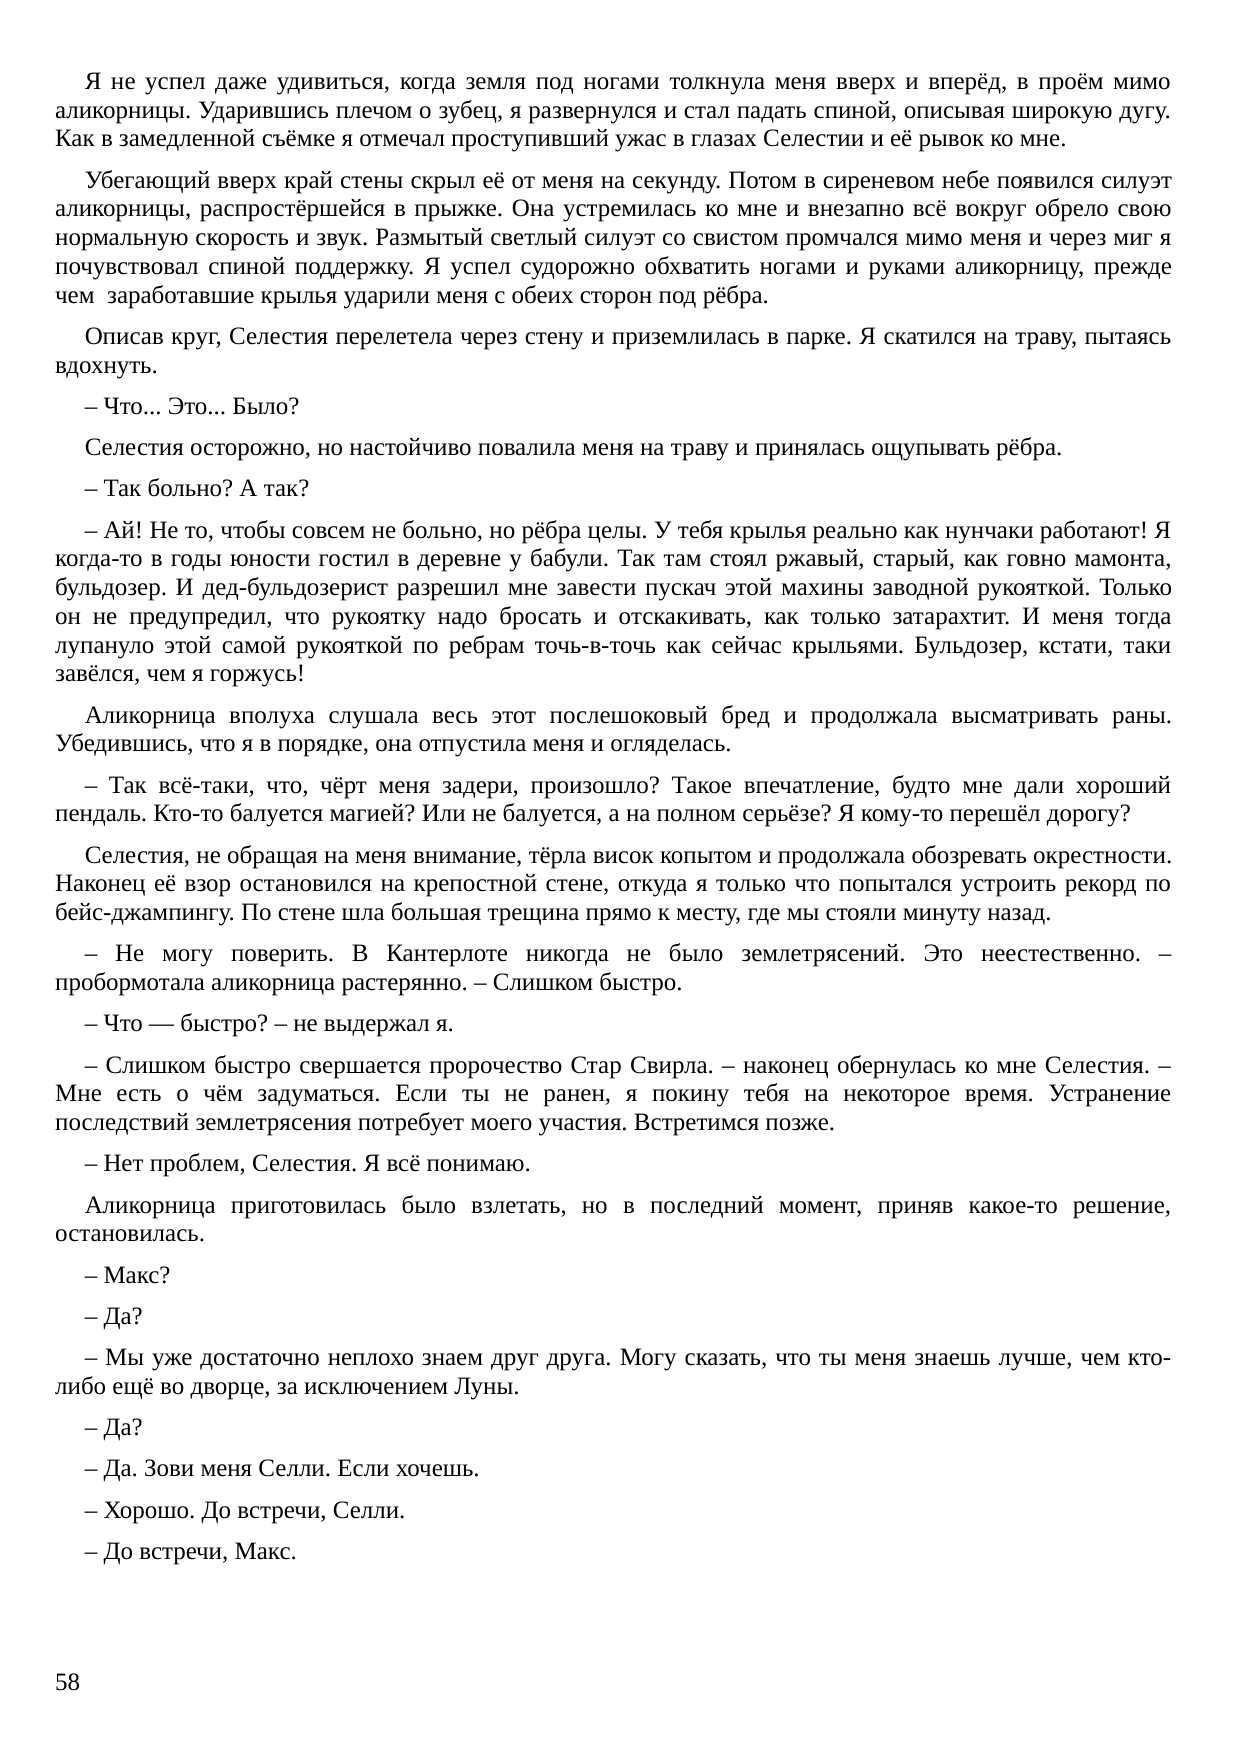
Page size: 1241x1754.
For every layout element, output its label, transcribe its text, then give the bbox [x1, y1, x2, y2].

text – Да? [55, 1301, 1173, 1330]
text – Что... Это... Было? [55, 391, 1173, 420]
text – Макс? [55, 1260, 1173, 1288]
text Описав круг, Селестия перелетела через стену и приземлилась в парке. Я скатился на траву, пытаясь вдохнуть. [55, 321, 1173, 378]
text – Хорошо. До встречи, Селли. [55, 1495, 1173, 1523]
text Аликорница вполуха слушала весь этот послешоковый бред и продолжала высматривать раны. Убедившись, что я в порядке, она отпустила меня и огляделась. [55, 700, 1173, 757]
text – Да. Зови меня Селли. Если хочешь. [55, 1453, 1173, 1482]
text Я не успел даже удивиться, когда земля под ногами толкнула меня вверх и вперёд, в проём мимо аликорницы. Ударившись плечом о зубец, я развернулся и стал падать спиной, описывая широкую дугу. Как в замедленной съёмке я отмечал проступивший ужас в глазах Селестии и её рывок ко мне. [55, 66, 1173, 152]
text – Что — быстро? – не выдержал я. [55, 1008, 1173, 1037]
text Селестия, не обращая на меня внимание, тёрла висок копытом и продолжала обозревать окрестности. Наконец её взор остановился на крепостной стене, откуда я только что попытался устроить рекорд по бейс-джампингу. По стене шла большая трещина прямо к месту, где мы стояли минуту назад. [55, 840, 1173, 926]
text Селестия осторожно, но настойчиво повалила меня на траву и принялась ощупывать рёбра. [55, 432, 1173, 461]
text – Да? [55, 1412, 1173, 1441]
text – Ай! Не то, чтобы совсем не больно, но рёбра целы. У тебя крылья реально как нунчаки работают! Я когда-то в годы юности гостил в деревне у бабули. Так там стоял ржавый, старый, как говно мамонта, бульдозер. И дед-бульдозерист разрешил мне завести пускач этой махины заводной рукояткой. Только он не предупредил, что рукоятку надо бросать и отскакивать, как только затарахтит. И меня тогда лупануло этой самой рукояткой по ребрам точь-в-точь как сейчас крыльями. Бульдозер, кстати, таки завёлся, чем я горжусь! [55, 515, 1173, 687]
text – Так всё-таки, что, чёрт меня задери, произошло? Такое впечатление, будто мне дали хороший пендаль. Кто-то балуется магией? Или не балуется, а на полном серьёзе? Я кому-то перешёл дорогу? [55, 770, 1173, 827]
text Убегающий вверх край стены скрыл её от меня на секунду. Потом в сиреневом небе появился силуэт аликорницы, распростёршейся в прыжке. Она устремилась ко мне и внезапно всё вокруг обрело свою нормальную скорость и звук. Размытый светлый силуэт со свистом промчался мимо меня и через миг я почувствовал спиной поддержку. Я успел судорожно обхватить ногами и руками аликорницу, прежде чем заработавшие крылья ударили меня с обеих сторон под рёбра. [55, 165, 1173, 308]
text – Нет проблем, Селестия. Я всё понимаю. [55, 1148, 1173, 1177]
text – Так больно? А так? [55, 473, 1173, 502]
text – До встречи, Макс. [55, 1536, 1173, 1565]
text – Мы уже достаточно неплохо знаем друг друга. Могу сказать, что ты меня знаешь лучше, чем кто-либо ещё во дворце, за исключением Луны. [55, 1342, 1173, 1400]
text – Слишком быстро свершается пророчество Стар Свирла. – наконец обернулась ко мне Селестия. – Мне есть о чём задуматься. Если ты не ранен, я покину тебя на некоторое время. Устранение последствий землетрясения потребует моего участия. Встретимся позже. [55, 1050, 1173, 1136]
text – Не могу поверить. В Кантерлоте никогда не было землетрясений. Это неестественно. – пробормотала аликорница растерянно. – Слишком быстро. [55, 938, 1173, 996]
text Аликорница приготовилась было взлетать, но в последний момент, приняв какое-то решение, остановилась. [55, 1190, 1173, 1247]
